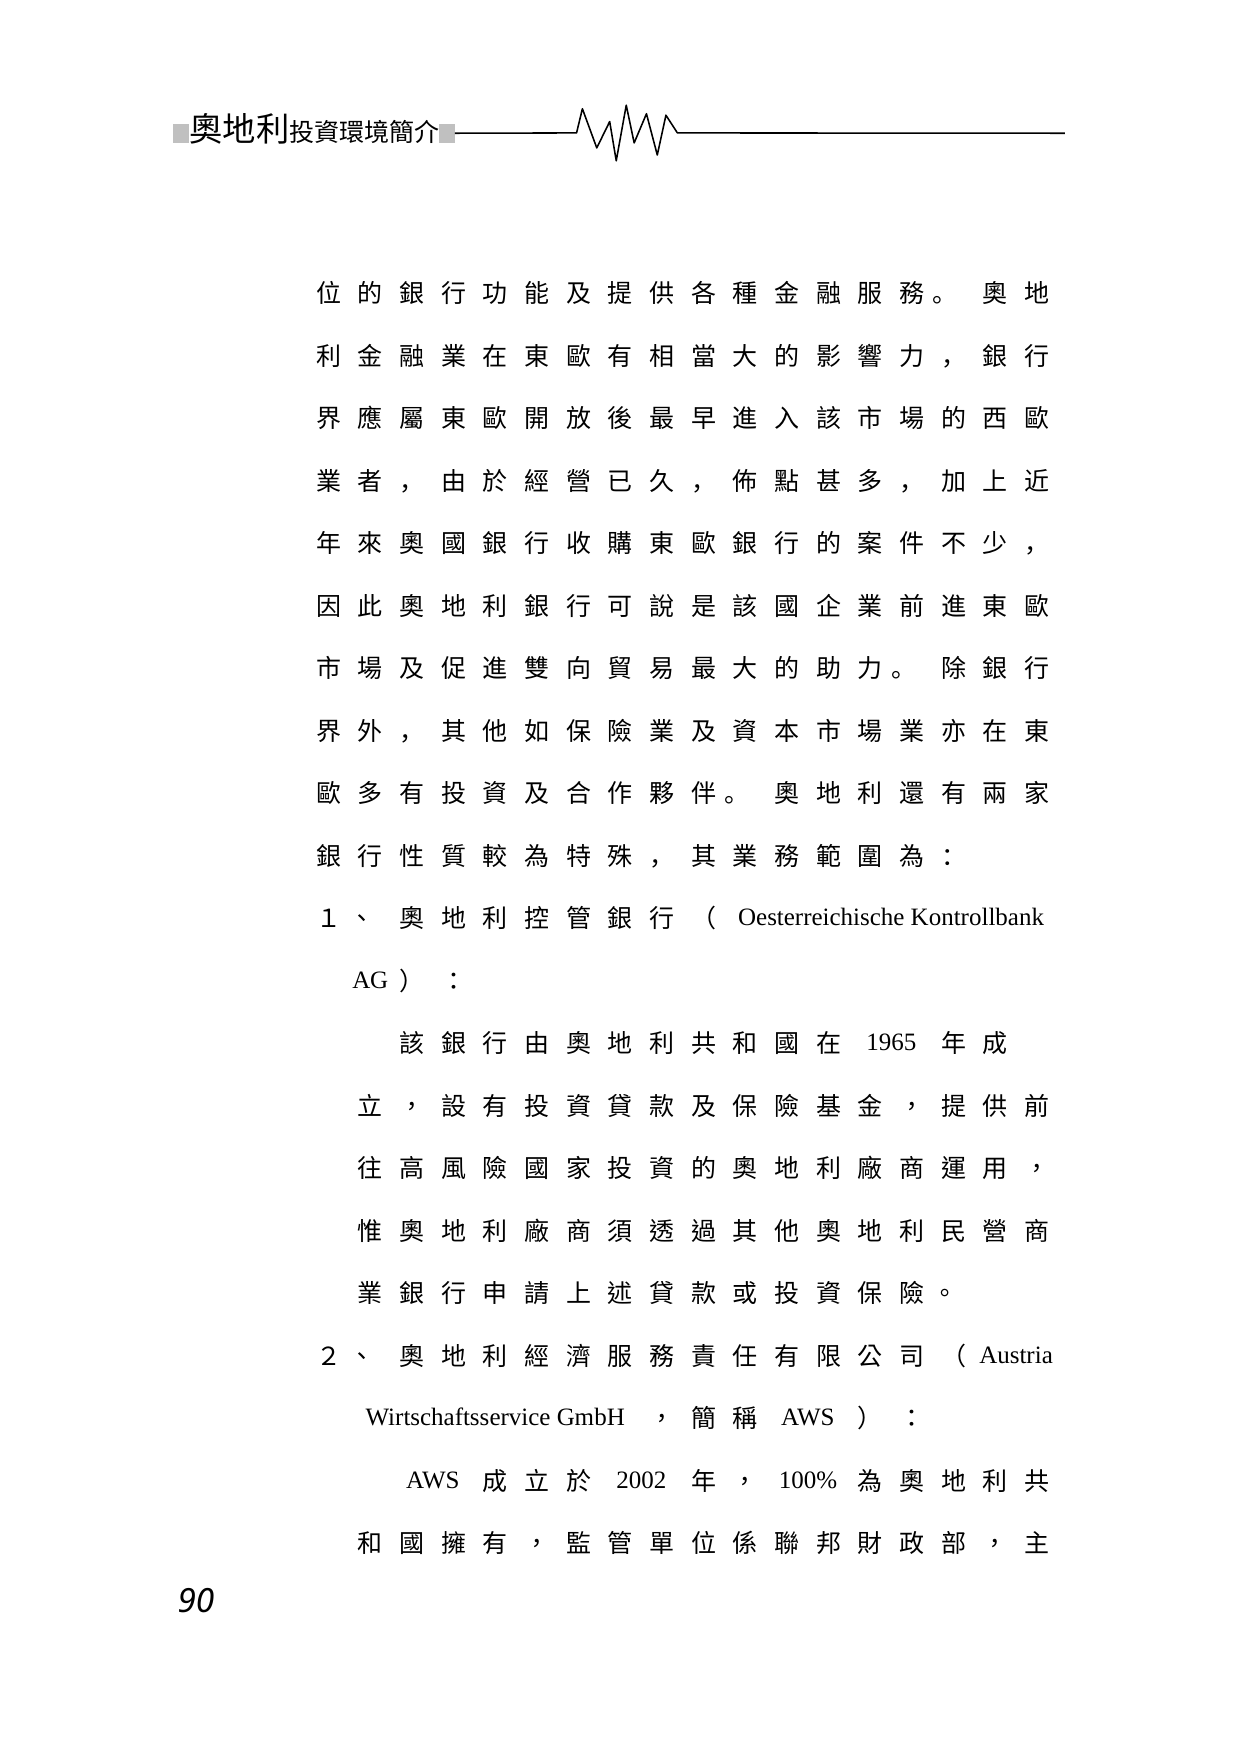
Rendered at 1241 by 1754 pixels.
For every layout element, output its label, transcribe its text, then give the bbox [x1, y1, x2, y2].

text 該銀行由奧地利共和國在1965年成立，設有投資貸款及保險基金，提供前往高風險國家投資的奧地利廠商運用，惟奧地利廠商須透過其他奧地利民營商業銀行申請上述貸款或投資保險。 [330, 1000, 1058, 1313]
text 位的銀行功能及提供各種金融服務。奧地利金融業在東歐有相當大的影響力，銀行界應屬東歐開放後最早進入該市場的西歐業者，由於經營已久，佈點甚多，加上近年來奧國銀行收購東歐銀行的案件不少，因此奧地利銀行可說是該國企業前進東歐市場及促進雙向貿易最大的助力。除銀行界外，其他如保險業及資本市場業亦在東歐多有投資及合作夥伴。奧地利還有兩家銀行性質較為特殊，其業務範圍為： [281, 250, 1058, 875]
text ２、奧地利經濟服務責任有限公司（Austria Wirtschaftsservice GmbH，簡稱AWS）： [281, 1313, 1058, 1438]
text １、奧地利控管銀行（Oesterreichische Kontrollbank AG）： [281, 875, 1058, 1000]
text AWS成立於2002年，100%為奧地利共和國擁有，監管單位係聯邦財政部，主 [330, 1438, 1058, 1563]
